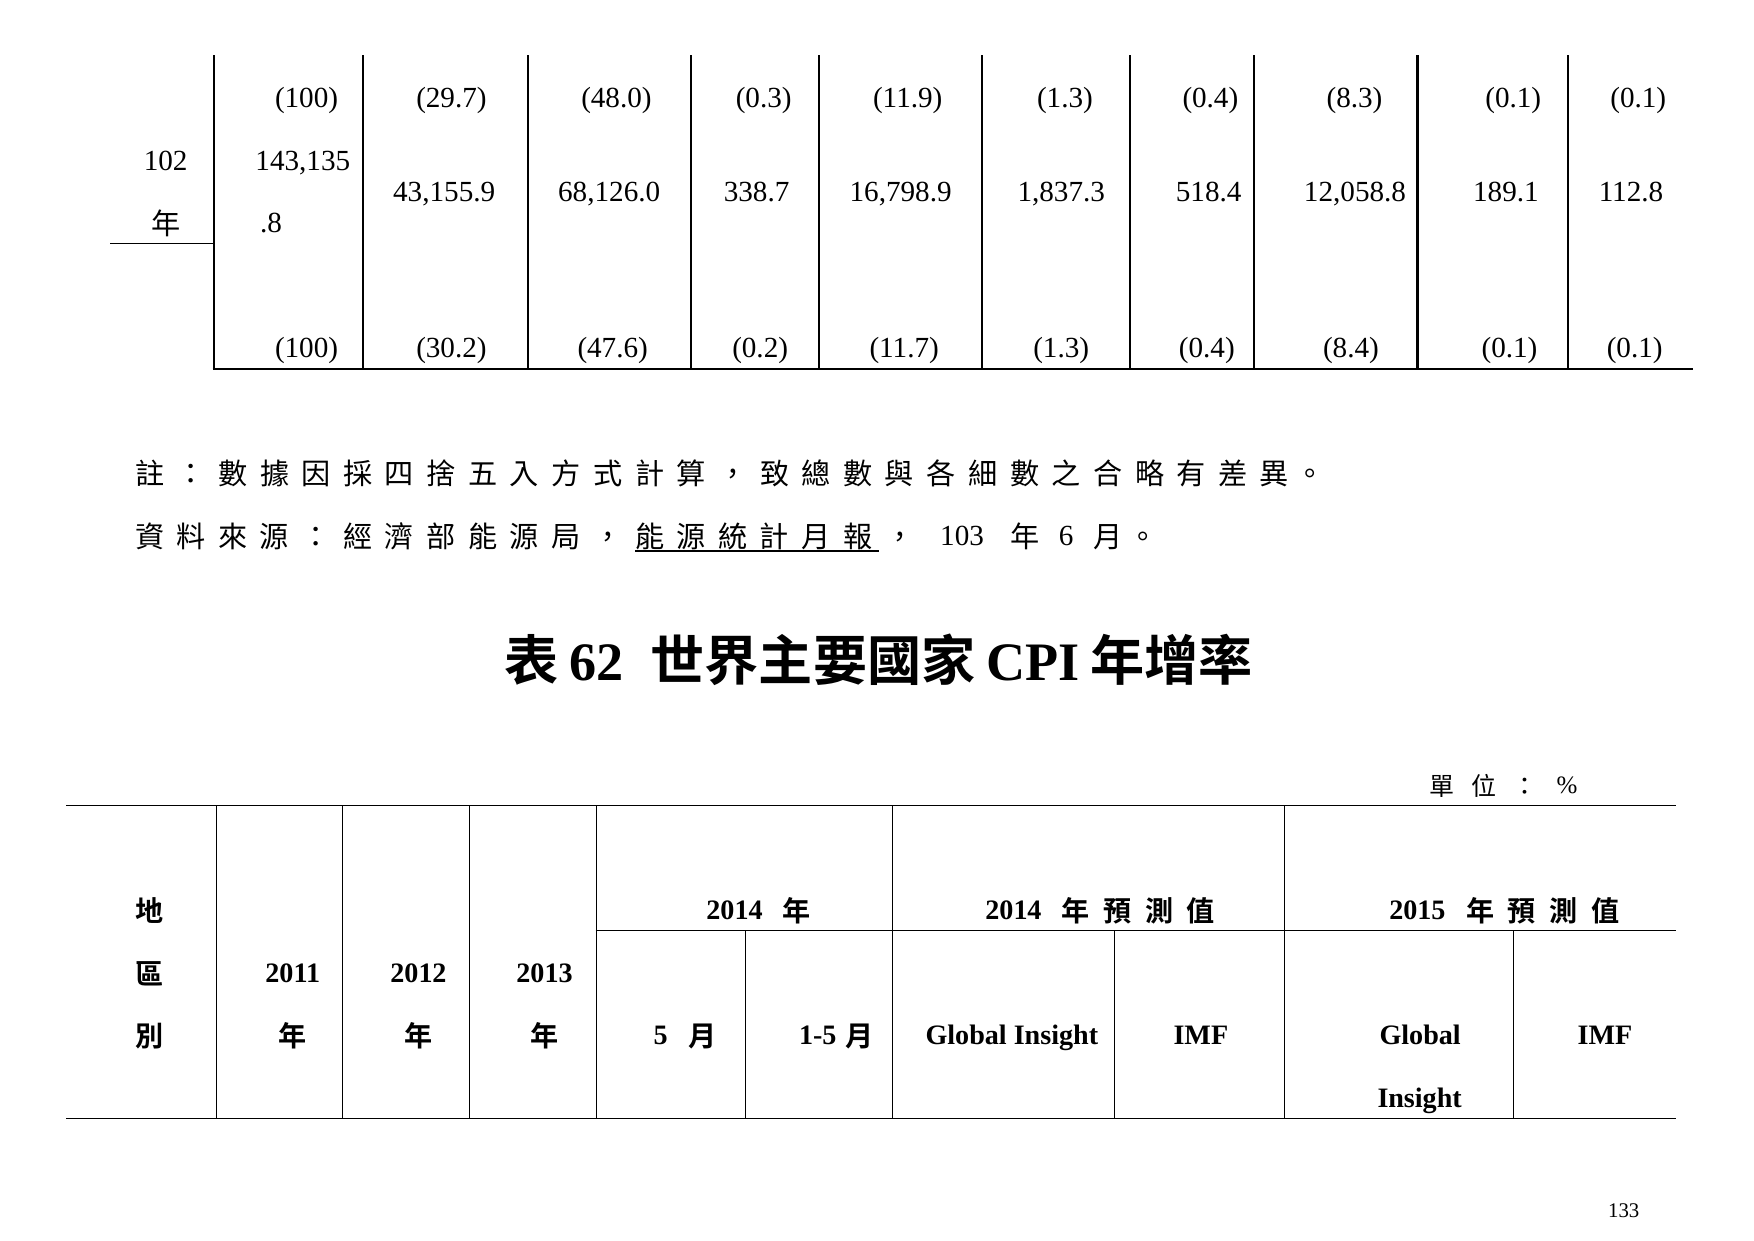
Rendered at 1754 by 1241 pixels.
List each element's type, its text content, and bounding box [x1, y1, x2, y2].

table_cell IMF [1514, 931, 1676, 1118]
table_cell 1,837.3 [983, 118, 1129, 243]
table_header 2014年預測值 [893, 806, 1284, 930]
table_cell (0.1) [1569, 243, 1693, 368]
table_cell 518.4 [1131, 118, 1253, 243]
table_cell IMF [1115, 931, 1284, 1118]
table_cell (1.3) [983, 55, 1129, 118]
table_header 地區別 [66, 806, 216, 1118]
table_cell (30.2) [364, 243, 527, 368]
table_cell Global Insight [893, 931, 1114, 1118]
table_cell (1.3) [983, 243, 1129, 368]
table_header 2013年 [470, 806, 596, 1118]
table_cell 143,135.8 [215, 118, 362, 243]
table_header 2014年 [597, 806, 892, 930]
table_cell Global Insight [1285, 931, 1513, 1118]
table_cell (0.2) [692, 243, 818, 368]
table_cell 189.1 [1419, 118, 1567, 243]
table_header 2015年預測值 [1285, 806, 1676, 930]
table_header 2012年 [343, 806, 469, 1118]
table_cell 1-5月 [746, 931, 892, 1118]
table_cell (29.7) [364, 55, 527, 118]
table_cell (0.1) [1569, 55, 1693, 118]
text 單位：% [128, 743, 1587, 805]
table_cell (8.4) [1255, 243, 1416, 368]
table_cell 338.7 [692, 118, 818, 243]
text 表62 世界主要國家CPI年增率 [128, 618, 1628, 696]
table_cell 68,126.0 [529, 118, 690, 243]
table_cell (100) [215, 55, 362, 118]
table_cell 102年 [110, 118, 213, 243]
table_cell [110, 55, 213, 118]
table_cell 5月 [597, 931, 745, 1118]
table_header 2011年 [217, 806, 342, 1118]
table_cell 112.8 [1569, 118, 1693, 243]
text 註：數據因採四捨五入方式計算，致總數與各細數之合略有差異。 [128, 430, 1628, 493]
table_cell (100) [215, 243, 362, 368]
table_cell (47.6) [529, 243, 690, 368]
table_cell (0.3) [692, 55, 818, 118]
table_cell 12,058.8 [1255, 118, 1416, 243]
table_cell (48.0) [529, 55, 690, 118]
table_cell 16,798.9 [820, 118, 981, 243]
table_cell (11.9) [820, 55, 981, 118]
table_cell (8.3) [1255, 55, 1416, 118]
table_cell (0.4) [1131, 243, 1253, 368]
table_cell 43,155.9 [364, 118, 527, 243]
table_cell (0.4) [1131, 55, 1253, 118]
table_cell (11.7) [820, 243, 981, 368]
table_cell (0.1) [1419, 55, 1567, 118]
table_cell (0.1) [1419, 243, 1567, 368]
text 資料來源：經濟部能源局，能源統計月報，103年6月。 [128, 493, 1628, 555]
